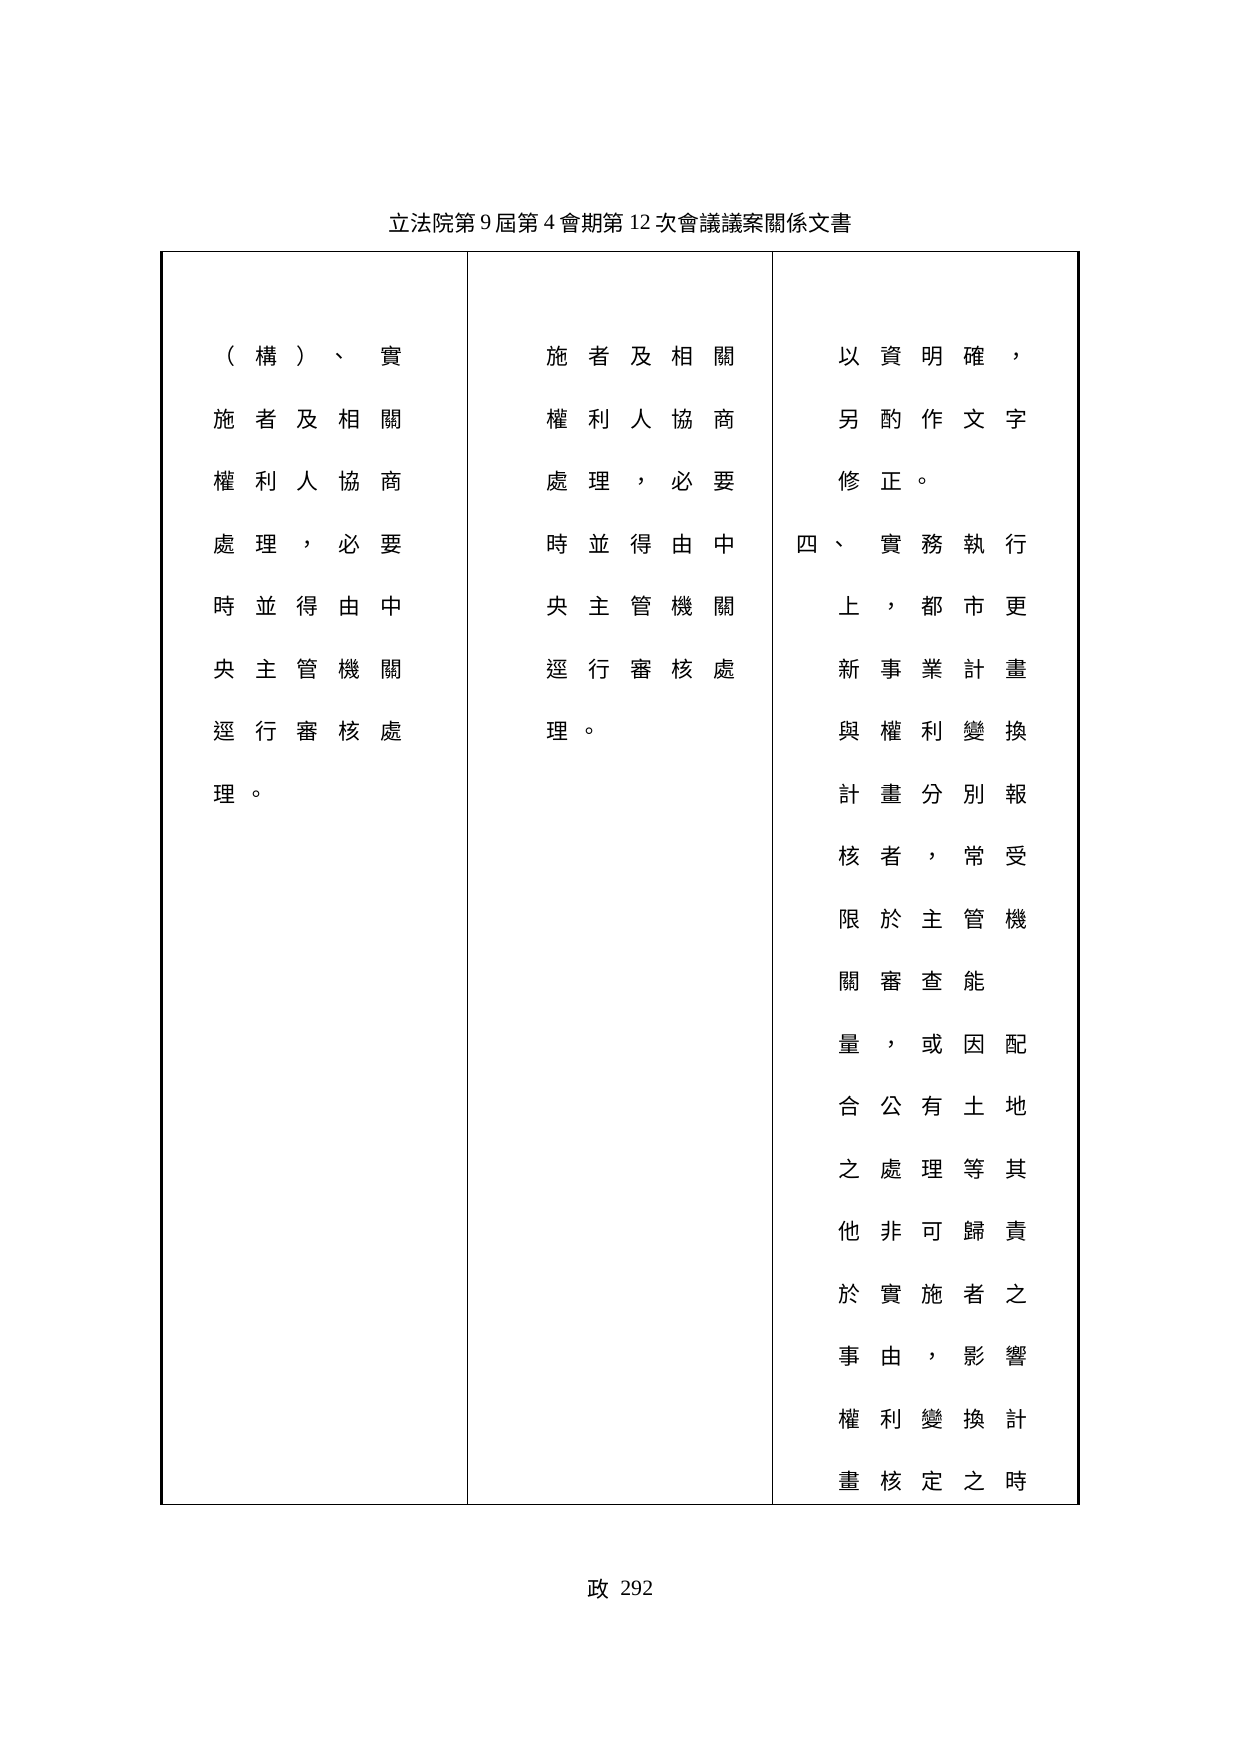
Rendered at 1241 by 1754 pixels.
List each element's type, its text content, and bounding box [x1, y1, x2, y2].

table_cell （構）、實施者及相關權利人協商處理，必要時並得由中央主管機關逕行審核處理。 [163, 252, 467, 1504]
table_cell 施者及相關權利人協商處理，必要時並得由中央主管機關逕行審核處理。 [468, 252, 772, 1504]
table_cell 以資明確，另酌作文字修正。 四、實務執行上，都市更新事業計畫與權利變換計畫分別報核者，常受限於主管機關審查能量，或因配合公有土地之處理等其他非可歸責於實施者之事由，影響權利變換計畫核定之時 [773, 252, 1077, 1504]
